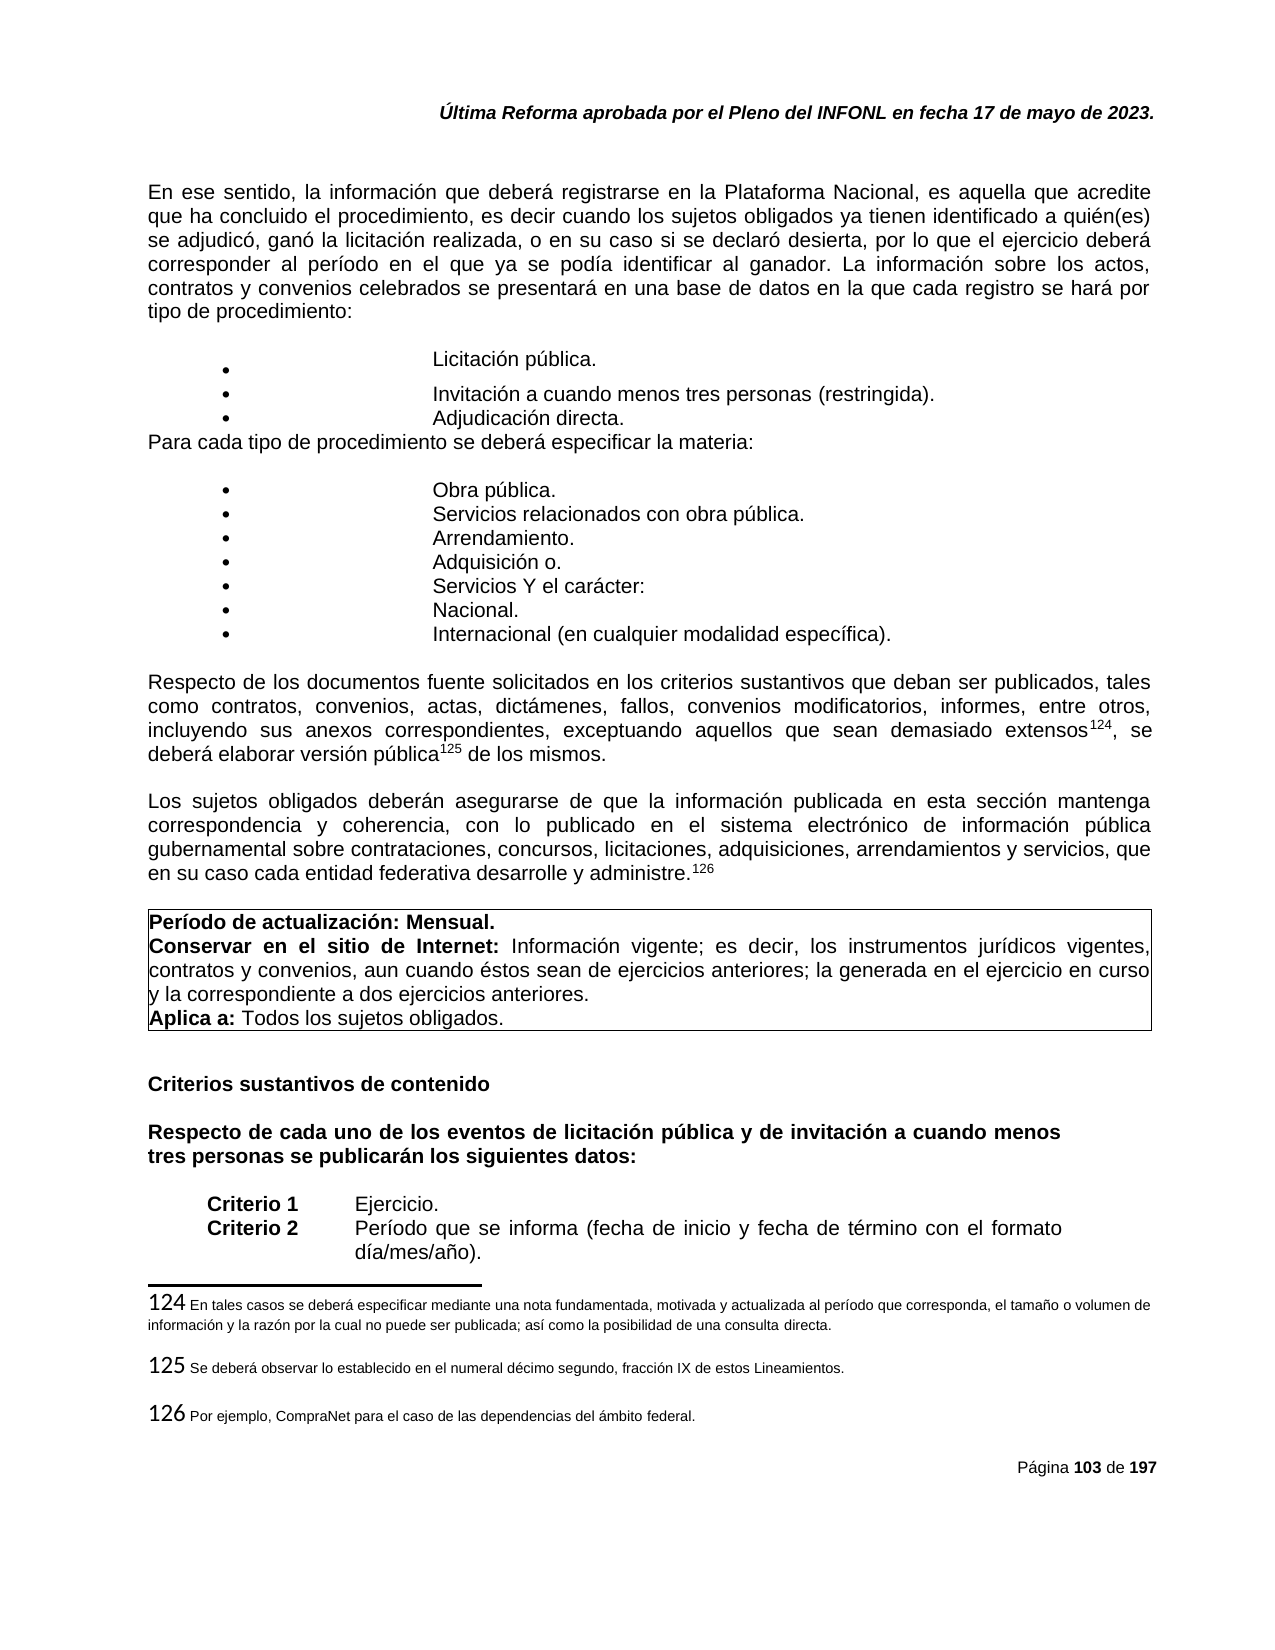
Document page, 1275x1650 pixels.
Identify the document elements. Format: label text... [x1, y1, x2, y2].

list Por ejemplo, CompraNet para el caso de las dependencias del ámbito federal. [148, 1397, 816, 1427]
list Nacional. [148, 598, 1157, 622]
text Respecto de los documentos fuente solicitados en los criterios sustantivos que deban ser publicados, tales como contratos, convenios, actas, dictámenes, fallos, convenios modificatorios, informes, entre otros, incluyendo sus anexos correspondientes, exceptuando aquellos que sean demasiado extensos, se deberá elaborar versión pública de los mismos. [148, 669, 1152, 765]
text Respecto de cada uno de los eventos de licitación pública y de invitación a cuando menos tres personas se publicarán los siguientes datos: [148, 1120, 1063, 1168]
list Adquisición o. [148, 550, 1157, 574]
text Criterios sustantivos de contenido [148, 1072, 1068, 1096]
list Servicios relacionados con obra pública. [148, 502, 1157, 526]
text Período de actualización: Mensual. [149, 910, 1151, 933]
list Invitación a cuando menos tres personas (restringida). [148, 382, 1157, 406]
list En tales casos se deberá especificar mediante una nota fundamentada, motivada y actualizada al período que corresponda, el tamaño o volumen de información y la razón por la cual no puede ser publicada; así como la posibilidad de una consulta directa. [148, 1286, 1152, 1333]
text Los sujetos obligados deberán asegurarse de que la información publicada en esta sección mantenga correspondencia y coherencia, con lo publicado en el sistema electrónico de información pública gubernamental sobre contrataciones, concursos, licitaciones, adquisiciones, arrendamientos y servicios, que en su caso cada entidad federativa desarrolle y administre. [148, 789, 1152, 885]
text Criterio 1 Ejercicio. [207, 1192, 1063, 1216]
list Obra pública. [148, 478, 1157, 502]
text Se deberá observar lo establecido en el numeral décimo segundo, fracción IX de estos Lineamientos. [148, 1350, 1157, 1380]
text En ese sentido, la información que deberá registrarse en la Plataforma Nacional, es aquella que acredite que ha concluido el procedimiento, es decir cuando los sujetos obligados ya tienen identificado a quién(es) se adjudicó, ganó la licitación realizada, o en su caso si se declaró desierta, por lo que el ejercicio deberá corresponder al período en el que ya se podía identificar al ganador. La información sobre los actos, contratos y convenios celebrados se presentará en una base de datos en la que cada registro se hará por tipo de procedimiento: [148, 179, 1152, 323]
list Internacional (en cualquier modalidad específica). [148, 622, 1157, 646]
list Arrendamiento. [148, 526, 1157, 550]
text Aplica a: Todos los sujetos obligados. [149, 1005, 1151, 1030]
list Adjudicación directa. [148, 406, 1157, 430]
text Conservar en el sitio de Internet: Información vigente; es decir, los instrumentos jurídicos vigentes, contratos y convenios, aun cuando éstos sean de ejercicios anteriores; la generada en el ejercicio en curso y la correspondiente a dos ejercicios anteriores. [149, 933, 1151, 1005]
list Servicios Y el carácter: [148, 574, 1157, 598]
list Licitación pública. [148, 347, 1157, 382]
text Criterio 2 Período que se informa (fecha de inicio y fecha de término con el formato día/mes/año). [207, 1216, 1063, 1264]
text Para cada tipo de procedimiento se deberá especificar la materia: [148, 430, 1152, 454]
